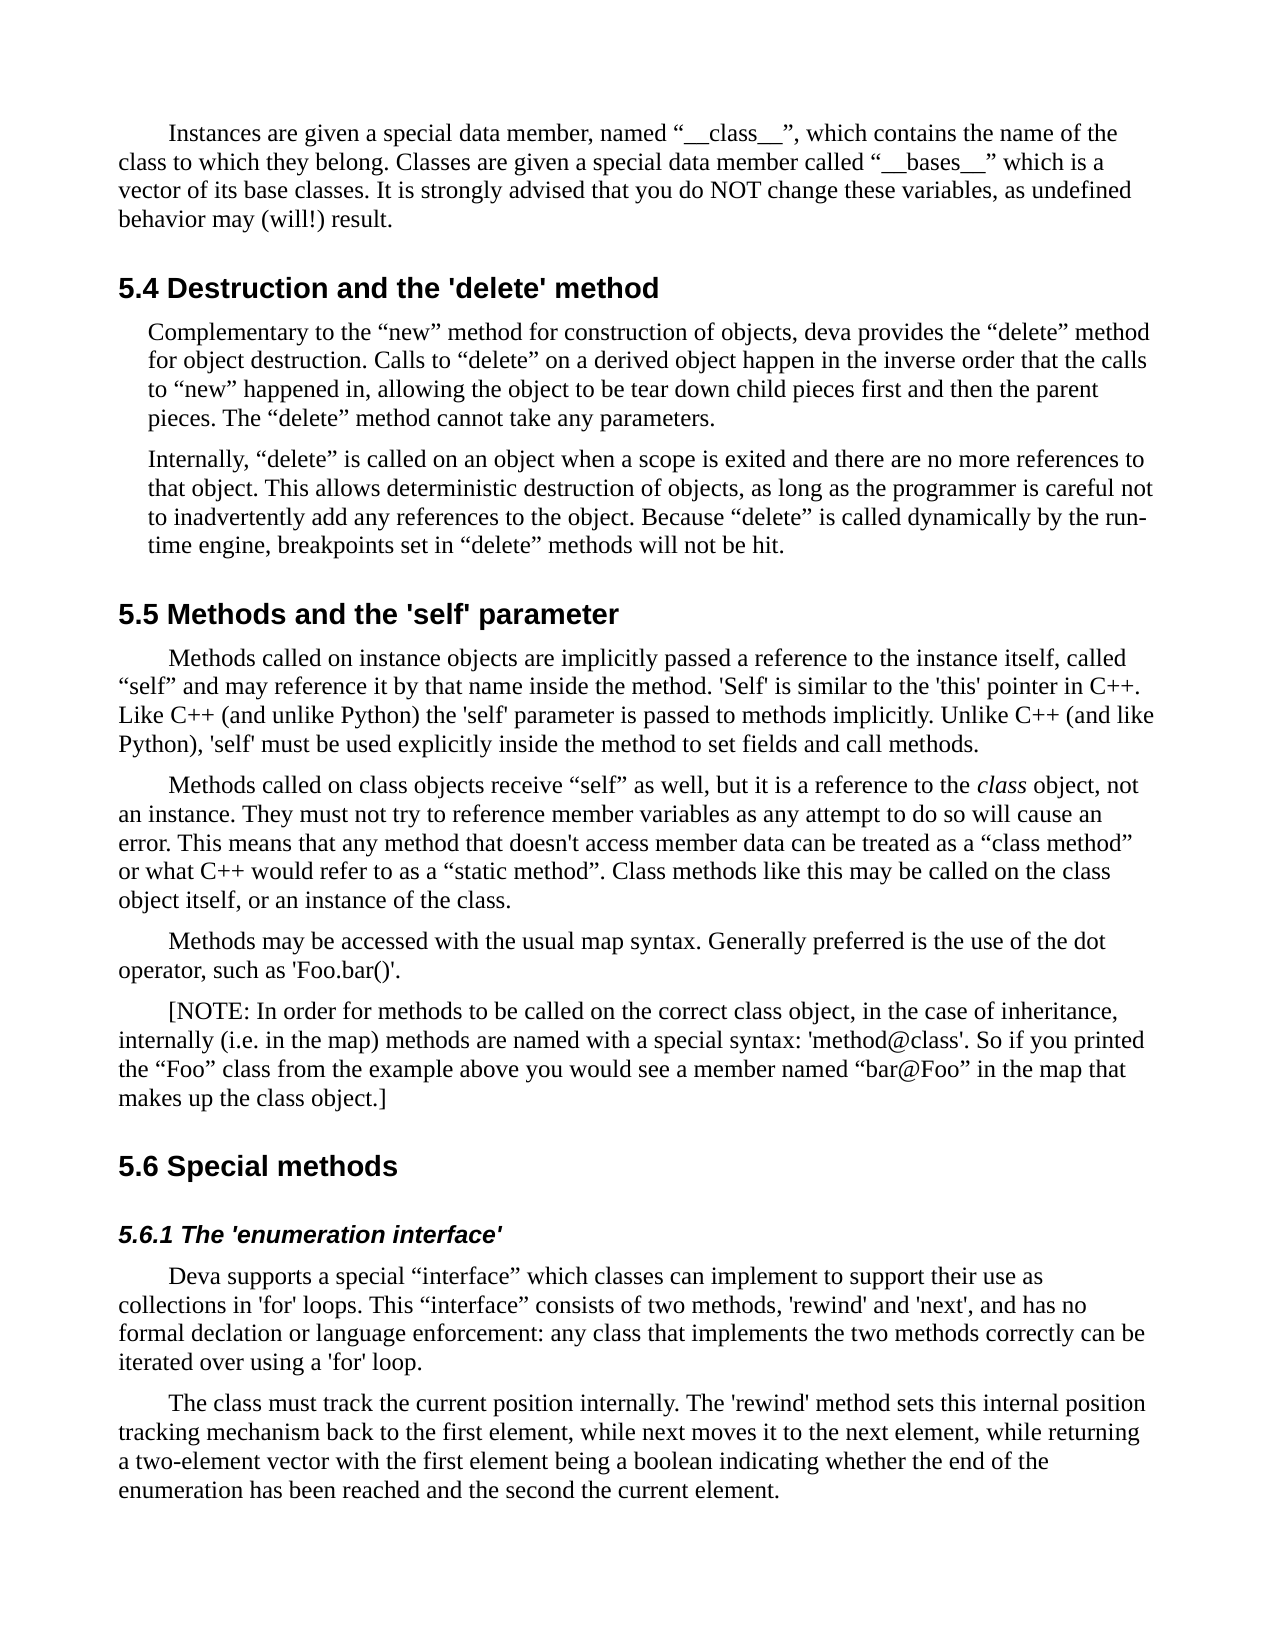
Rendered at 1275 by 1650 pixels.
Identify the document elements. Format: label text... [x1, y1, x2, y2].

text Instances are given a special data member, named “__class__”, which contains the name of the class to which they belong. Classes are given a special data member called “__bases__” which is a vector of its base classes. It is strongly advised that you do NOT change these variables, as undefined behavior may (will!) result. [118, 118, 1157, 233]
text The class must track the current position internally. The 'rewind' method sets this internal position tracking mechanism back to the first element, while next moves it to the next element, while returning a two-element vector with the first element being a boolean indicating whether the end of the enumeration has been reached and the second the current element. [118, 1388, 1157, 1503]
text Methods may be accessed with the usual map syntax. Generally preferred is the use of the dot operator, such as 'Foo.bar()'. [118, 926, 1157, 984]
subtitle 5.6 Special methods [118, 1149, 1157, 1182]
subtitle 5.5 Methods and the 'self' parameter [118, 597, 1157, 630]
text Methods called on instance objects are implicitly passed a reference to the instance itself, called “self” and may reference it by that name inside the method. 'Self' is similar to the 'this' pointer in C++. Like C++ (and unlike Python) the 'self' parameter is passed to methods implicitly. Unlike C++ (and like Python), 'self' must be used explicitly inside the method to set fields and call methods. [118, 643, 1157, 758]
subtitle 5.6.1 The 'enumeration interface' [118, 1220, 1157, 1248]
text Complementary to the “new” method for construction of objects, deva provides the “delete” method for object destruction. Calls to “delete” on a derived object happen in the inverse order that the calls to “new” happened in, allowing the object to be tear down child pieces first and then the parent pieces. The “delete” method cannot take any parameters. [148, 317, 1157, 432]
text Methods called on class objects receive “self” as well, but it is a reference to the class object, not an instance. They must not try to reference member variables as any attempt to do so will cause an error. This means that any method that doesn't access member data can be treated as a “class method” or what C++ would refer to as a “static method”. Class methods like this may be called on the class object itself, or an instance of the class. [118, 770, 1157, 914]
text [NOTE: In order for methods to be called on the correct class object, in the case of inheritance, internally (i.e. in the map) methods are named with a special syntax: 'method@class'. So if you printed the “Foo” class from the example above you would see a member named “bar@Foo” in the map that makes up the class object.] [118, 996, 1157, 1111]
text Internally, “delete” is called on an object when a scope is exited and there are no more references to that object. This allows deterministic destruction of objects, as long as the programmer is careful not to inadvertently add any references to the object. Because “delete” is called dynamically by the run-time engine, breakpoints set in “delete” methods will not be hit. [148, 444, 1157, 559]
text Deva supports a special “interface” which classes can implement to support their use as collections in 'for' loops. This “interface” consists of two methods, 'rewind' and 'next', and has no formal declation or language enforcement: any class that implements the two methods correctly can be iterated over using a 'for' loop. [118, 1261, 1157, 1376]
subtitle 5.4 Destruction and the 'delete' method [118, 271, 1157, 304]
